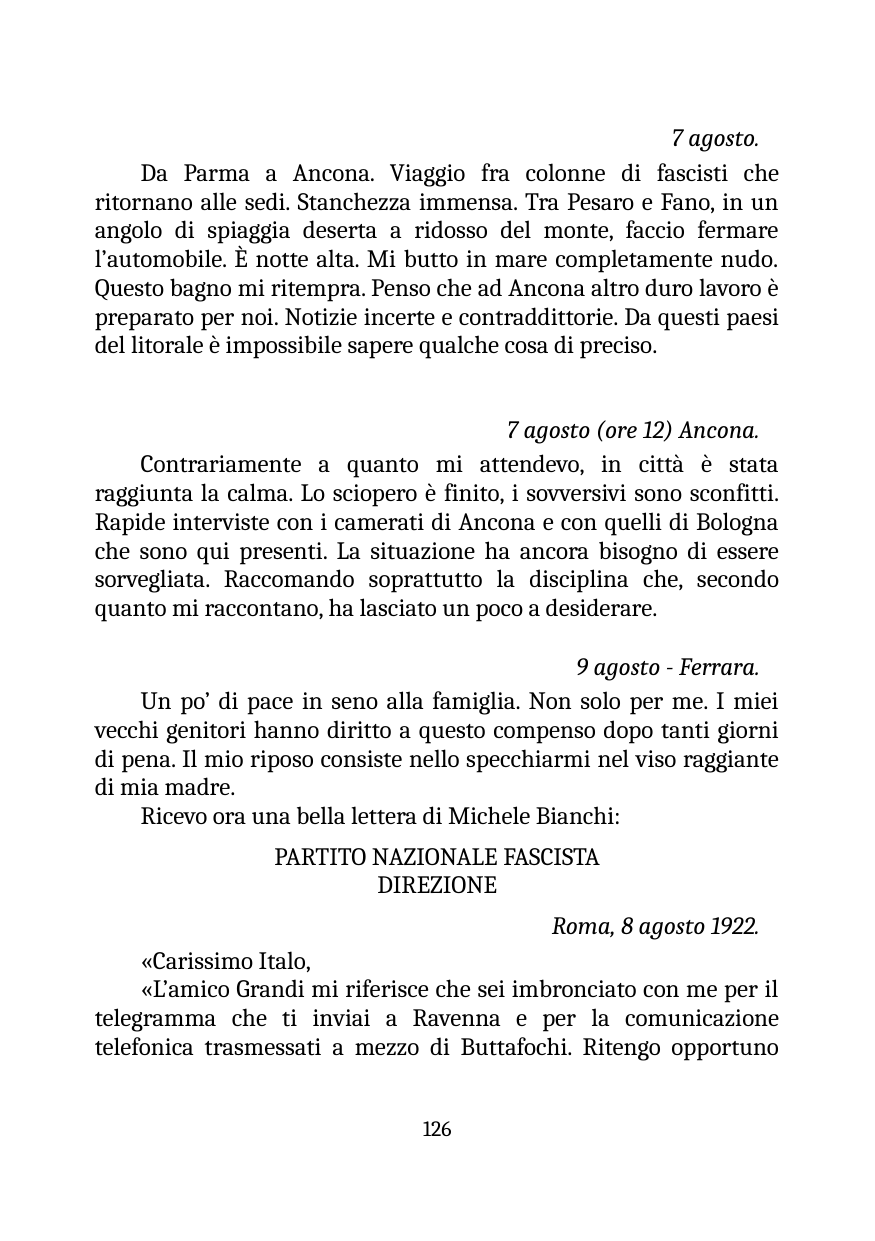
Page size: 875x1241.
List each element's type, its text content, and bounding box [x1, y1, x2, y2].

text 9 agosto - Ferrara. [94, 652, 762, 681]
text Ricevo ora una bella lettera di Michele Bianchi: [94, 802, 779, 831]
text 7 agosto. [94, 124, 762, 153]
text «L’amico Grandi mi riferisce che sei imbronciato con me per il telegramma che ti inviai a Ravenna e per la comunicazione telefonica trasmessati a mezzo di Buttafochi. Ritengo opportuno [94, 975, 779, 1062]
text Contrariamente a quanto mi attendevo, in città è stata raggiunta la calma. Lo sciopero è finito, i sovversivi sono sconfitti. Rapide interviste con i camerati di Ancona e con quelli di Bologna che sono qui presenti. La situazione ha ancora bisogno di essere sorvegliata. Raccomando soprattutto la disciplina che, secondo quanto mi raccontano, ha lasciato un poco a desiderare. [94, 450, 779, 623]
text Un po’ di pace in seno alla famiglia. Non solo per me. I miei vecchi genitori hanno diritto a questo compenso dopo tanti giorni di pena. Il mio riposo consiste nello specchiarmi nel viso raggiante di mia madre. [94, 687, 779, 802]
text «Carissimo Italo, [94, 947, 779, 975]
text 7 agosto (ore 12) Ancona. [94, 416, 762, 444]
text PARTITO NAZIONALE FASCISTA DIREZIONE [94, 843, 779, 900]
text Da Parma a Ancona. Viaggio fra colonne di fascisti che ritornano alle sedi. Stanchezza immensa. Tra Pesaro e Fano, in un angolo di spiaggia deserta a ridosso del monte, faccio fermare l’automobile. È notte alta. Mi butto in mare completamente nudo. Questo bagno mi ritempra. Penso che ad Ancona altro duro lavoro è preparato per noi. Notizie incerte e contraddittorie. Da questi paesi del litorale è impossibile sapere qualche cosa di preciso. [94, 159, 779, 360]
text Roma, 8 agosto 1922. [94, 912, 762, 941]
